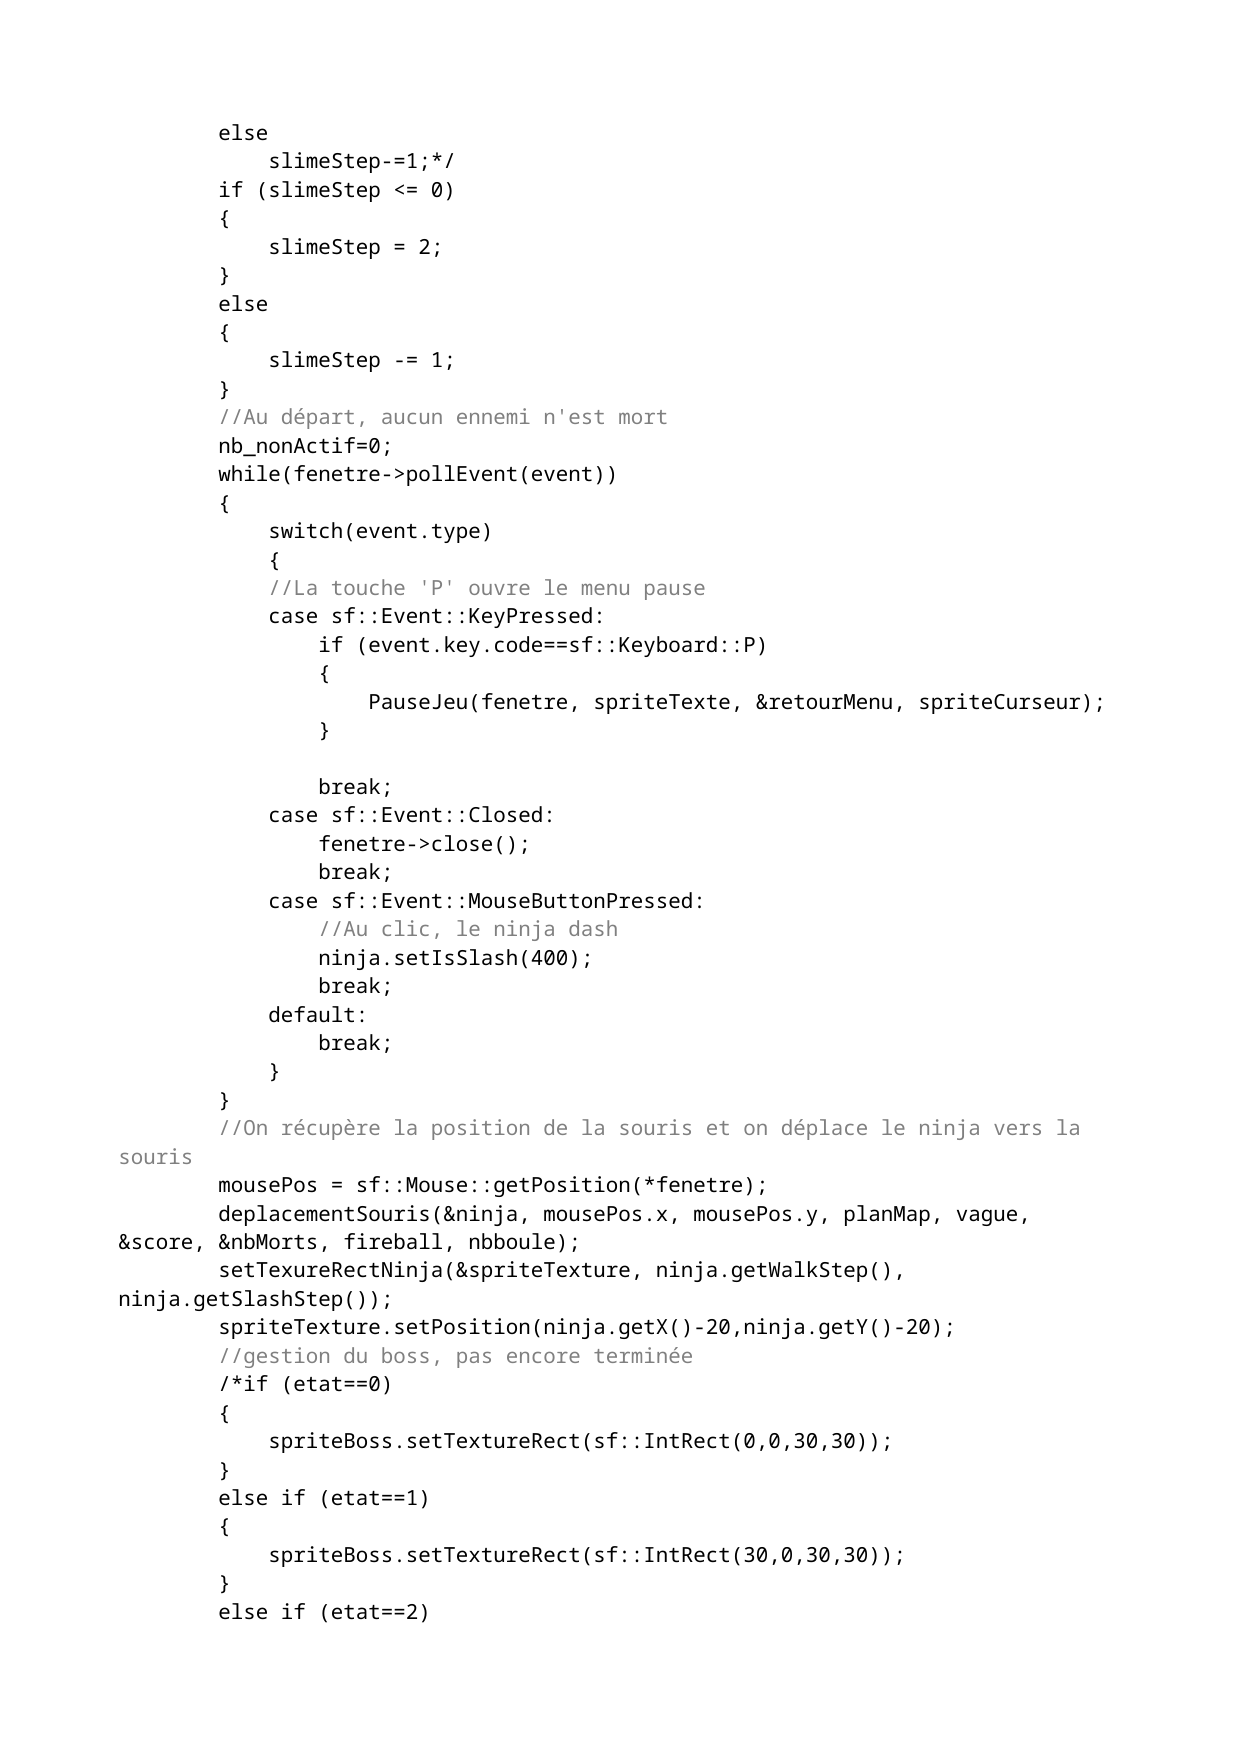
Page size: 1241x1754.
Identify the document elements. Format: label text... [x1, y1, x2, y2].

text break; [118, 1028, 1122, 1057]
text PauseJeu(fenetre, spriteTexte, &retourMenu, spriteCurseur); [118, 687, 1122, 715]
text } [118, 374, 1122, 402]
text deplacementSouris(&ninja, mousePos.x, mousePos.y, planMap, vague, &score, &nbMorts, fireball, nbboule); [118, 1199, 1122, 1256]
text break; [118, 772, 1122, 801]
text setTexureRectNinja(&spriteTexture, ninja.getWalkStep(), ninja.getSlashStep()); [118, 1256, 1122, 1312]
text { [118, 317, 1122, 346]
text case sf::Event::KeyPressed: [118, 602, 1122, 630]
text { [118, 658, 1122, 687]
text slimeStep-=1;*/ [118, 147, 1122, 175]
text switch(event.type) [118, 516, 1122, 545]
text else if (etat==2) [118, 1597, 1122, 1625]
text { [118, 545, 1122, 573]
text else [118, 289, 1122, 317]
text } [118, 260, 1122, 289]
text nb_nonActif=0; [118, 431, 1122, 459]
text else if (etat==1) [118, 1483, 1122, 1512]
text //On récupère la position de la souris et on déplace le ninja vers la souris [118, 1113, 1122, 1170]
text //Au départ, aucun ennemi n'est mort [118, 402, 1122, 431]
text { [118, 488, 1122, 516]
text } [118, 1085, 1122, 1113]
text //gestion du boss, pas encore terminée [118, 1341, 1122, 1369]
text case sf::Event::MouseButtonPressed: [118, 886, 1122, 914]
text } [118, 1057, 1122, 1085]
text default: [118, 1000, 1122, 1028]
text else [118, 118, 1122, 147]
text { [118, 1512, 1122, 1540]
text case sf::Event::Closed: [118, 801, 1122, 829]
text spriteBoss.setTextureRect(sf::IntRect(30,0,30,30)); [118, 1540, 1122, 1568]
text /*if (etat==0) [118, 1369, 1122, 1398]
text //Au clic, le ninja dash [118, 914, 1122, 943]
text slimeStep -= 1; [118, 346, 1122, 374]
text break; [118, 857, 1122, 886]
text slimeStep = 2; [118, 232, 1122, 260]
text break; [118, 971, 1122, 1000]
text fenetre->close(); [118, 829, 1122, 857]
text } [118, 715, 1122, 744]
text if (slimeStep <= 0) [118, 175, 1122, 203]
text if (event.key.code==sf::Keyboard::P) [118, 630, 1122, 658]
text ninja.setIsSlash(400); [118, 943, 1122, 971]
text while(fenetre->pollEvent(event)) [118, 459, 1122, 488]
text { [118, 203, 1122, 232]
text mousePos = sf::Mouse::getPosition(*fenetre); [118, 1170, 1122, 1199]
text spriteTexture.setPosition(ninja.getX()-20,ninja.getY()-20); [118, 1312, 1122, 1341]
text } [118, 1455, 1122, 1483]
text } [118, 1568, 1122, 1597]
text //La touche 'P' ouvre le menu pause [118, 573, 1122, 602]
text spriteBoss.setTextureRect(sf::IntRect(0,0,30,30)); [118, 1426, 1122, 1455]
text { [118, 1398, 1122, 1426]
